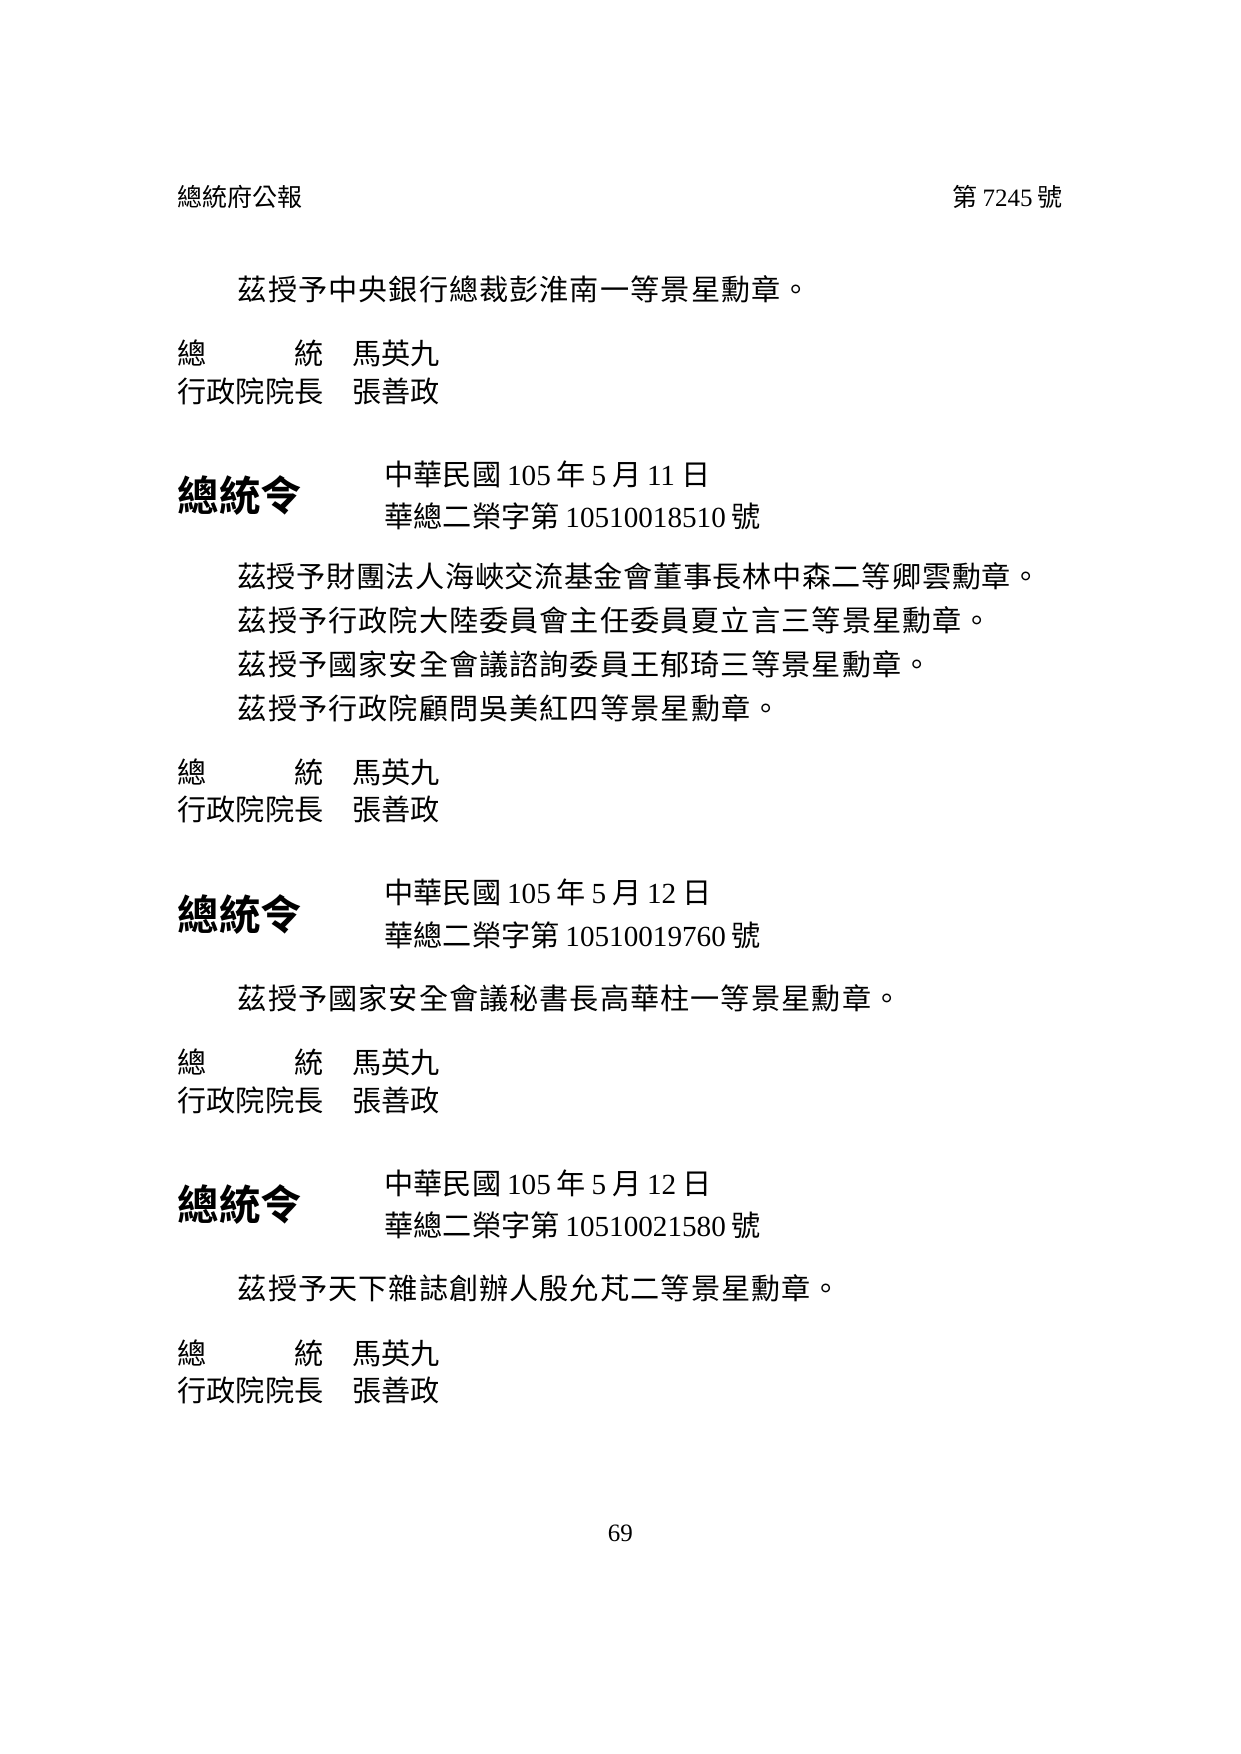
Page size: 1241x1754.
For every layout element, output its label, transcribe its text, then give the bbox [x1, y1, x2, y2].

text 行政院院長 張善政 [177, 372, 1063, 409]
table_header 中華民國105年5月12日 華總二榮字第10510019760號 [381, 853, 877, 971]
text 行政院院長 張善政 [177, 1372, 1063, 1409]
text 茲授予財團法人海峽交流基金會董事長林中森二等卿雲勳章。 [177, 553, 1063, 597]
table_header 中華民國105年5月11日 華總二榮字第10510018510號 [381, 435, 877, 553]
text 總 統 馬英九 [177, 1044, 1063, 1081]
text 總 統 馬英九 [177, 753, 1063, 791]
table_header 總統令 [174, 1144, 381, 1262]
text 行政院院長 張善政 [177, 1081, 1063, 1119]
table_header 總統令 [174, 853, 381, 971]
text 茲授予行政院顧問吳美紅四等景星勳章。 [177, 684, 1063, 728]
text 茲授予國家安全會議秘書長高華柱一等景星勳章。 [177, 971, 1063, 1019]
text 總 統 馬英九 [177, 334, 1063, 372]
text 茲授予行政院大陸委員會主任委員夏立言三等景星勳章。 [177, 597, 1063, 640]
table_header 中華民國105年5月12日 華總二榮字第10510021580號 [381, 1144, 877, 1262]
text 茲授予天下雜誌創辦人殷允芃二等景星勳章。 [177, 1262, 1063, 1309]
text 總 統 馬英九 [177, 1334, 1063, 1372]
table_header 總統令 [174, 435, 381, 553]
text 行政院院長 張善政 [177, 791, 1063, 828]
text 茲授予國家安全會議諮詢委員王郁琦三等景星勳章。 [177, 640, 1063, 684]
text 茲授予中央銀行總裁彭淮南一等景星勳章。 [177, 266, 1063, 309]
